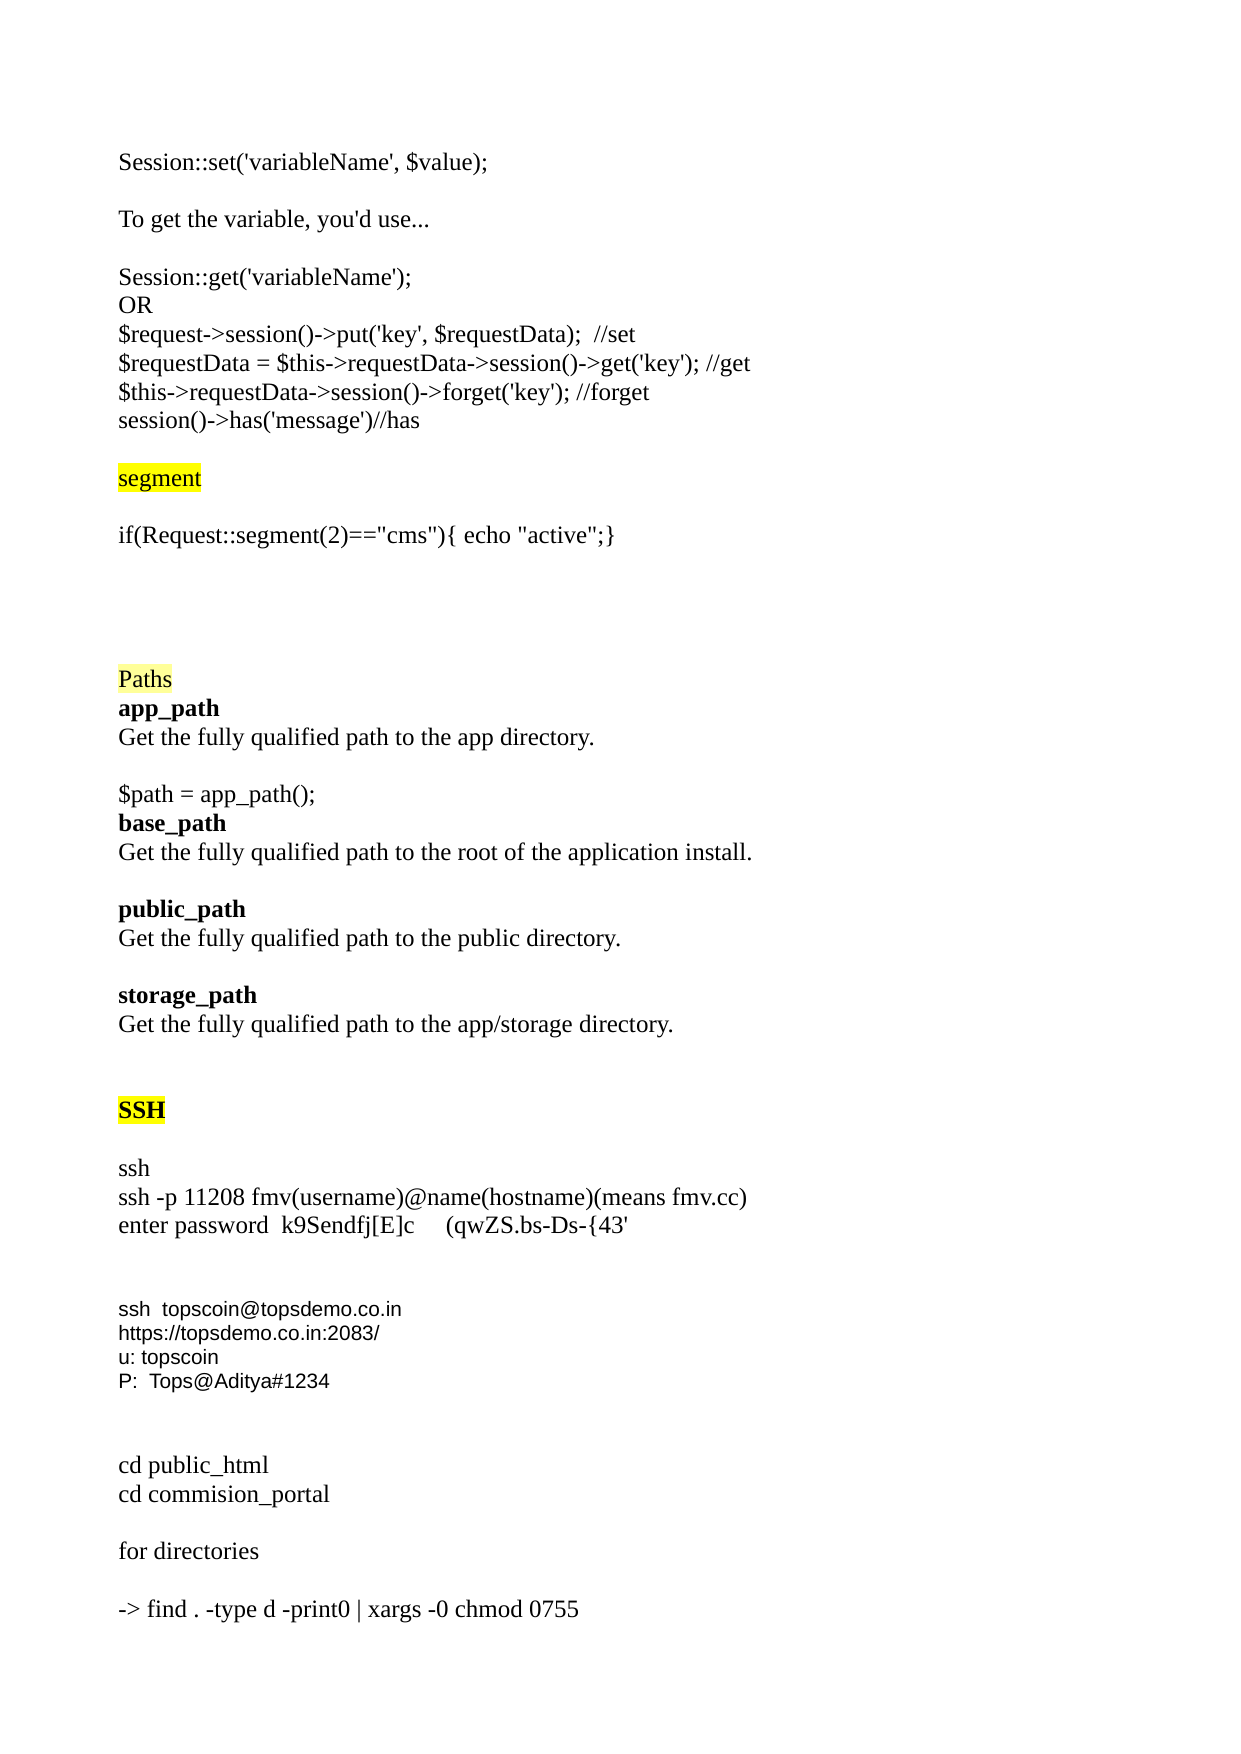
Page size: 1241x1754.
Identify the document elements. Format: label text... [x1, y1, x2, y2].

text ssh [118, 1153, 1122, 1182]
text Session::get('variableName'); [118, 262, 1122, 291]
text public_path [118, 894, 1122, 923]
text Paths [118, 664, 1122, 693]
text storage_path [118, 981, 1122, 1009]
text for directories [118, 1536, 1122, 1565]
text To get the variable, you'd use... [118, 204, 1122, 233]
text Get the fully qualified path to the public directory. [118, 923, 1122, 952]
text ssh -p 11208 fmv(username)@name(hostname)(means fmv.cc) [118, 1182, 1122, 1211]
text segment [118, 463, 1122, 492]
text -> find . -type d -print0 | xargs -0 chmod 0755 [118, 1594, 1122, 1623]
text session()->has('message')//has [118, 406, 1122, 434]
text app_path [118, 693, 1122, 722]
text ssh topscoin@topsdemo.co.in [118, 1297, 1122, 1321]
text Get the fully qualified path to the app directory. [118, 722, 1122, 751]
text https://topsdemo.co.in:2083/ [118, 1321, 1122, 1345]
text Get the fully qualified path to the app/storage directory. [118, 1009, 1122, 1038]
text Get the fully qualified path to the root of the application install. [118, 837, 1122, 866]
text $requestData = $this->requestData->session()->get('key'); //get [118, 348, 1122, 377]
text $this->requestData->session()->forget('key'); //forget [118, 377, 1122, 406]
text SSH [118, 1096, 1122, 1124]
text cd commision_portal [118, 1479, 1122, 1508]
text OR [118, 291, 1122, 319]
text u: topscoin [118, 1345, 1122, 1369]
text if(Request::segment(2)=="cms"){ echo "active";} [118, 521, 1122, 549]
text cd public_html [118, 1450, 1122, 1479]
text P: Tops@Aditya#1234 [118, 1369, 1122, 1393]
text base_path [118, 808, 1122, 837]
text enter password k9Sendfj[E]c (qwZS.bs-Ds-{43' [118, 1211, 1122, 1239]
text $request->session()->put('key', $requestData); //set [118, 319, 1122, 348]
text Session::set('variableName', $value); [118, 147, 1122, 176]
text $path = app_path(); [118, 779, 1122, 808]
